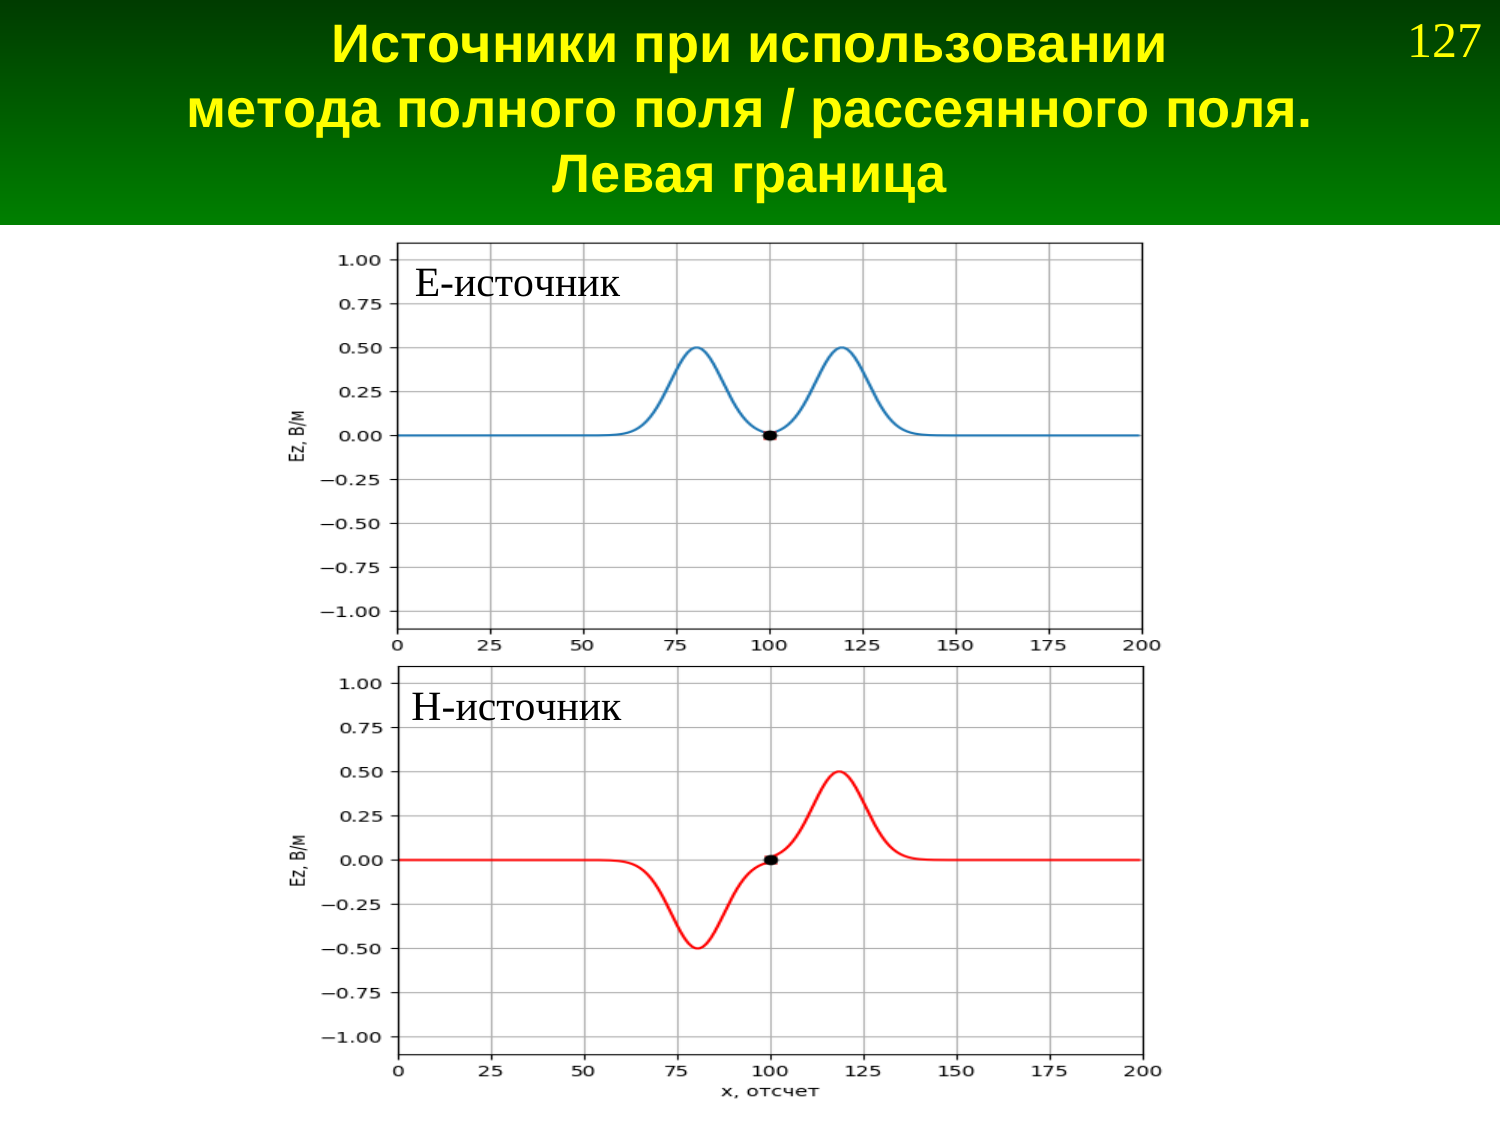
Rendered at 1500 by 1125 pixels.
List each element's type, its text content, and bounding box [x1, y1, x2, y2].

text_box E-источник [400, 247, 636, 313]
picture [277, 235, 1169, 1110]
text_box H-источник [396, 671, 637, 737]
title Источники при использовании метода полного поля / рассеянного поля. Левая граница [63, 0, 1437, 219]
